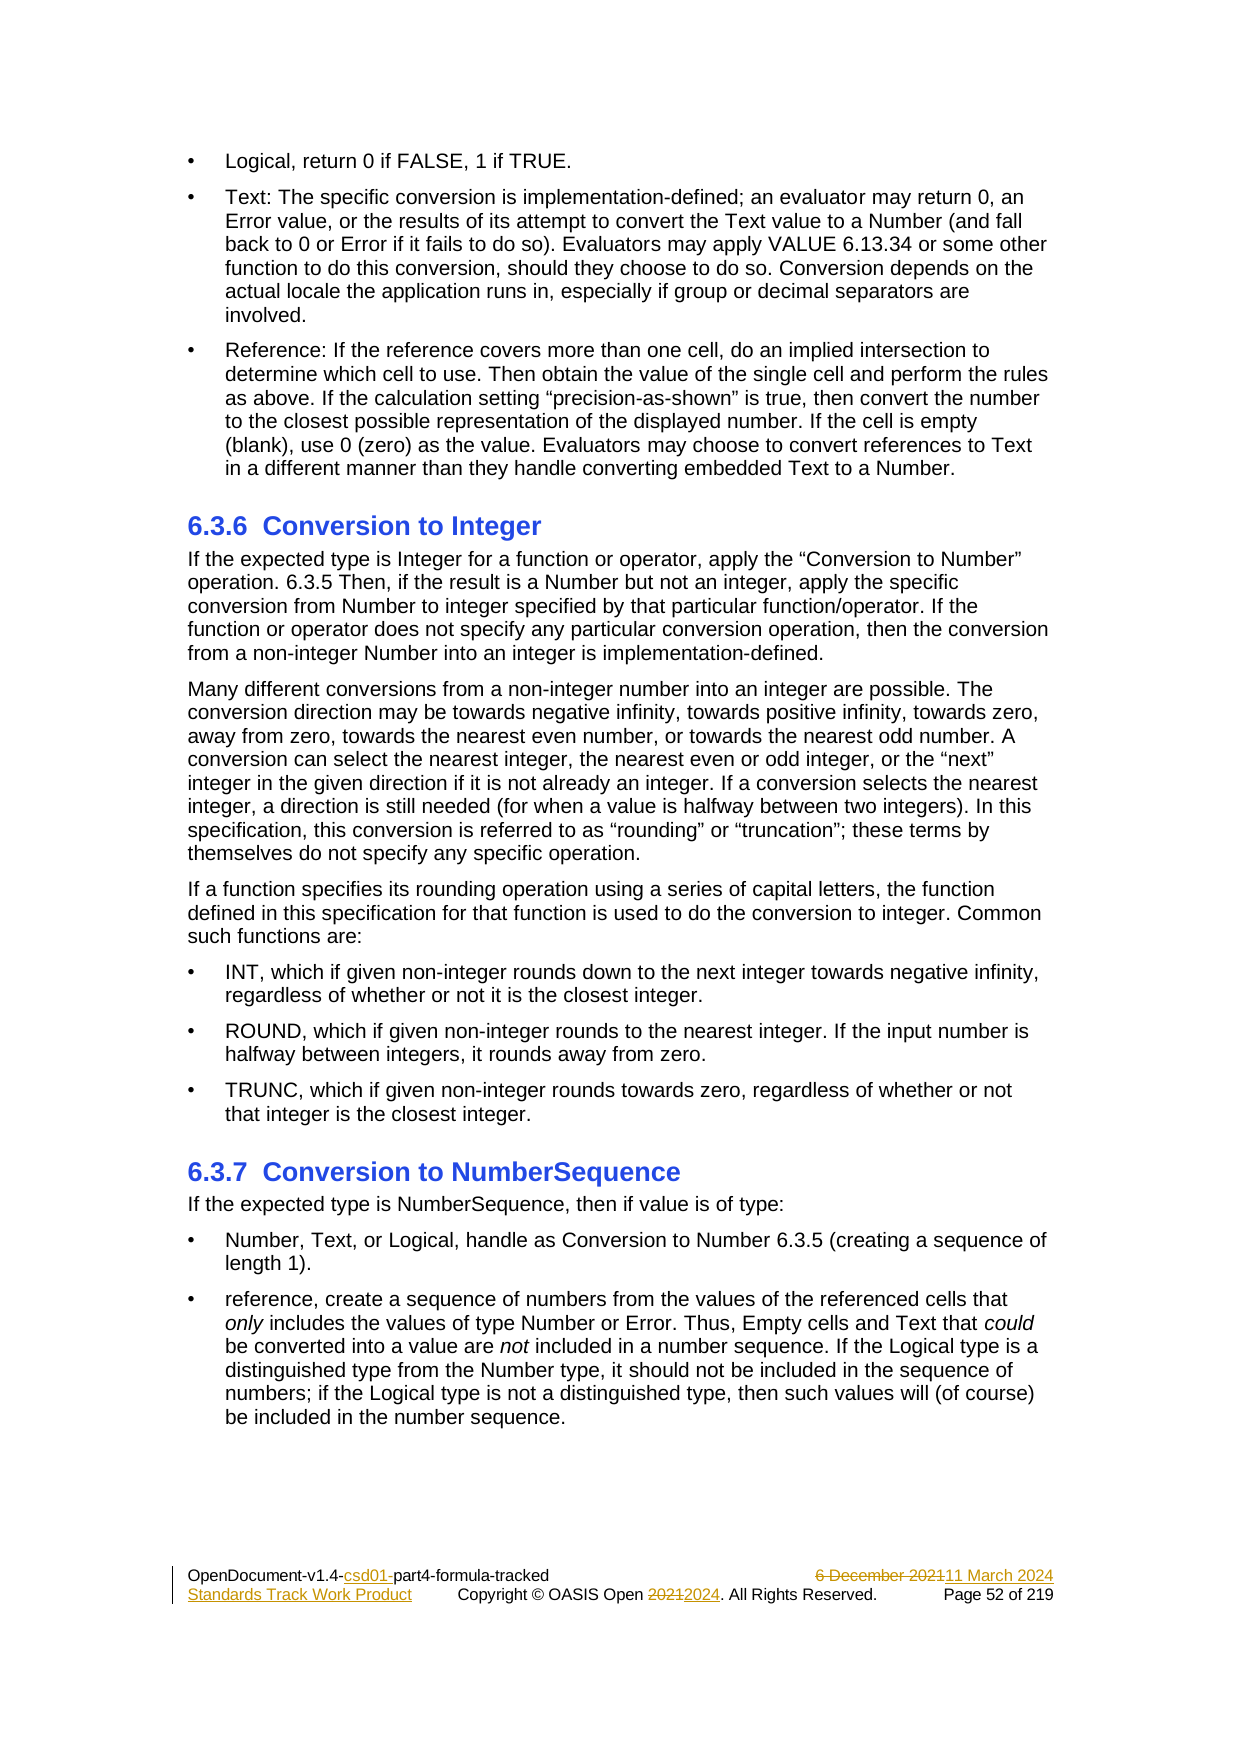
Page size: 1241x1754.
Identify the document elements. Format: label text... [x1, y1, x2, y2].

list Logical, return 0 if FALSE, 1 if TRUE. [187, 150, 1053, 173]
list reference, create a sequence of numbers from the values of the referenced cells that only includes the values of type Number or Error. Thus, Empty cells and Text that could be converted into a value are not included in a number sequence. If the Logical type is a distinguished type from the Number type, it should not be included in the sequence of numbers; if the Logical type is not a distinguished type, then such values will (of course) be included in the number sequence. [187, 1287, 1053, 1429]
list Text: The specific conversion is implementation-defined; an evaluator may return 0, an Error value, or the results of its attempt to convert the Text value to a Number (and fall back to 0 or Error if it fails to do so). Evaluators may apply VALUE 6.13.34 or some other function to do this conversion, should they choose to do so. Conversion depends on the actual locale the application runs in, especially if group or decimal separators are involved. [187, 186, 1053, 327]
list Number, Text, or Logical, handle as Conversion to Number 6.3.5 (creating a sequence of length 1). [187, 1228, 1053, 1275]
list ROUND, which if given non-integer rounds to the nearest integer. If the input number is halfway between integers, it rounds away from zero. [187, 1019, 1053, 1066]
list TRUNC, which if given non-integer rounds towards zero, regardless of whether or not that integer is the closest integer. [187, 1078, 1053, 1126]
list Reference: If the reference covers more than one cell, do an implied intersection to determine which cell to use. Then obtain the value of the single cell and perform the rules as above. If the calculation setting “precision-as-shown” is true, then convert the number to the closest possible representation of the displayed number. If the cell is empty (blank), use 0 (zero) as the value. Evaluators may choose to convert references to Text in a different manner than they handle converting embedded Text to a Number. [187, 339, 1053, 480]
text If a function specifies its rounding operation using a series of capital letters, the function defined in this specification for that function is used to do the conversion to integer. Common such functions are: [187, 877, 1053, 948]
list INT, which if given non-integer rounds down to the next integer towards negative infinity, regardless of whether or not it is the closest integer. [187, 960, 1053, 1007]
subtitle Conversion to NumberSequence [187, 1157, 1053, 1187]
text If the expected type is NumberSequence, then if value is of type: [187, 1193, 1053, 1216]
subtitle Conversion to Integer [187, 511, 1053, 541]
text If the expected type is Integer for a function or operator, apply the “Conversion to Number” operation. 6.3.5 Then, if the result is a Number but not an integer, apply the specific conversion from Number to integer specified by that particular function/operator. If the function or operator does not specify any particular conversion operation, then the conversion from a non-integer Number into an integer is implementation-defined. [187, 547, 1053, 665]
text Many different conversions from a non-integer number into an integer are possible. The conversion direction may be towards negative infinity, towards positive infinity, towards zero, away from zero, towards the nearest even number, or towards the nearest odd number. A conversion can select the nearest integer, the nearest even or odd integer, or the “next” integer in the given direction if it is not already an integer. If a conversion selects the nearest integer, a direction is still needed (for when a value is halfway between two integers). In this specification, this conversion is referred to as “rounding” or “truncation”; these terms by themselves do not specify any specific operation. [187, 677, 1053, 865]
